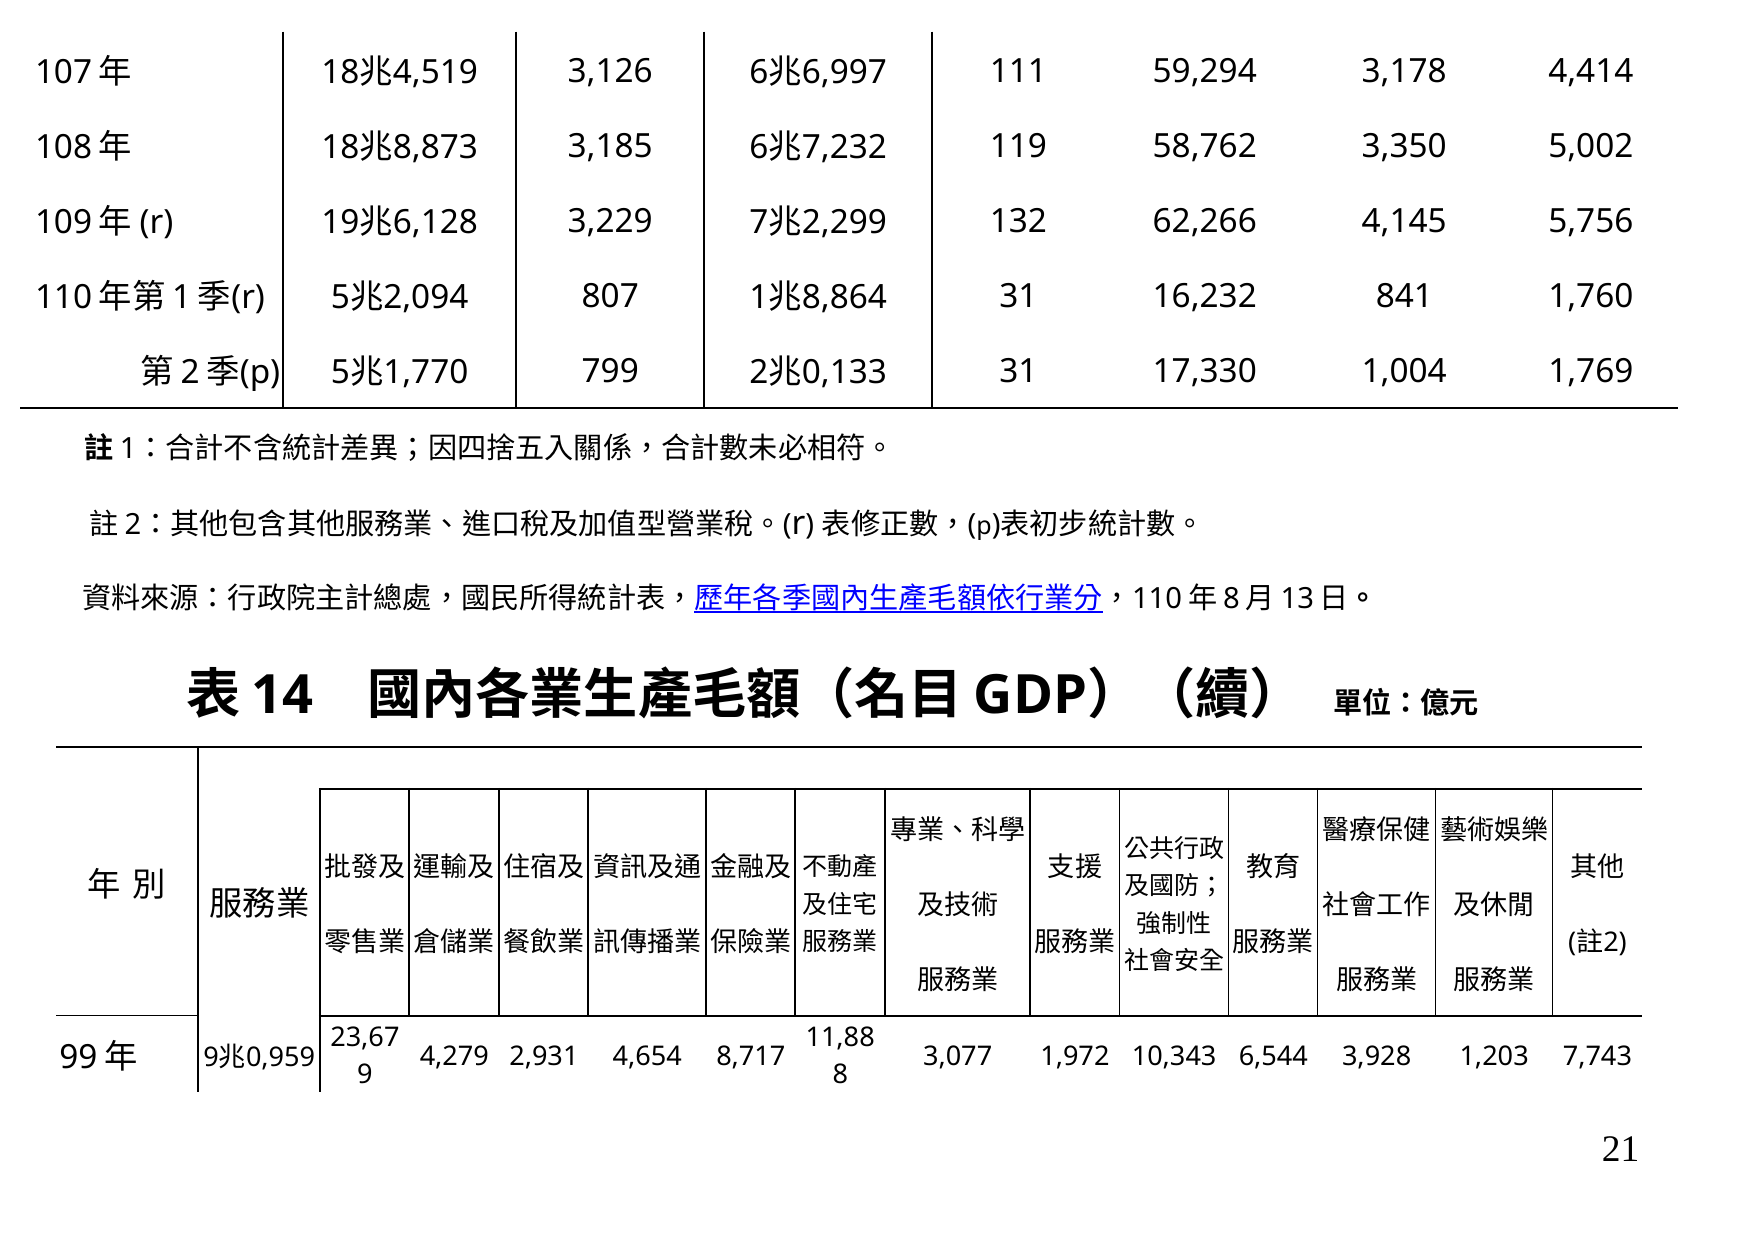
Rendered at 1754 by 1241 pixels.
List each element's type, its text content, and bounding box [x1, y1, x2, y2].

table_cell 批發及 零售業 [321, 790, 408, 1015]
table_cell 金融及 保險業 [707, 790, 794, 1015]
subtitle 表14 國內各業生產毛額（名目GDP）（續） 單位：億元 [59, 634, 1639, 746]
table_cell 799 [517, 332, 703, 407]
table_cell 3,928 [1318, 1017, 1435, 1092]
table_cell 1兆8,864 [705, 257, 931, 332]
table_cell 6,544 [1228, 1017, 1318, 1092]
table_cell 不動產 及住宅 服務業 [796, 790, 884, 1015]
table_cell 109年 (r) [20, 182, 282, 257]
table_cell 5兆1,770 [284, 332, 515, 407]
table_cell 3,126 [517, 32, 703, 107]
table_cell 住宿及 餐飲業 [500, 790, 587, 1015]
table_cell 5,002 [1503, 107, 1678, 182]
table_cell 1,769 [1503, 332, 1678, 407]
table_cell 4,414 [1503, 32, 1678, 107]
table_header 服務業 [199, 748, 320, 1015]
table_cell 運輸及 倉儲業 [410, 790, 498, 1015]
table_cell 19兆6,128 [284, 182, 515, 257]
table_cell 7,743 [1553, 1017, 1642, 1092]
table_cell 1,203 [1435, 1017, 1552, 1092]
table_cell 16,232 [1105, 257, 1305, 332]
table_cell 119 [933, 107, 1104, 182]
table_cell 99年 [56, 1016, 197, 1092]
table_cell 11,888 [795, 1017, 885, 1092]
table_cell 841 [1305, 257, 1503, 332]
table_cell 7兆2,299 [705, 182, 931, 257]
table_cell 醫療保健 社會工作 服務業 [1318, 790, 1435, 1015]
table_cell 107年 [20, 32, 282, 107]
table_cell 1,760 [1503, 257, 1678, 332]
table_cell 2兆0,133 [705, 332, 931, 407]
table_cell 3,185 [517, 107, 703, 182]
table_cell 4,654 [588, 1017, 706, 1092]
table_cell 6兆7,232 [705, 107, 931, 182]
table_cell 資訊及通 訊傳播業 [589, 790, 705, 1015]
table_cell 31 [933, 257, 1104, 332]
table_cell 支援 服務業 [1031, 790, 1119, 1015]
table_cell 其他 (註2) [1553, 790, 1642, 1015]
table_cell 23,679 [321, 1017, 409, 1092]
table_cell 5,756 [1503, 182, 1678, 257]
table_header 年 別 [56, 748, 197, 1015]
table_cell 6兆6,997 [705, 32, 931, 107]
text 註1：合計不含統計差異；因四捨五入關係，合計數未必相符。 [59, 409, 1639, 484]
table_cell 59,294 [1105, 32, 1305, 107]
table_cell 132 [933, 182, 1104, 257]
table_cell 108年 [20, 107, 282, 182]
table_header [320, 748, 1642, 788]
table_cell 18兆4,519 [284, 32, 515, 107]
table_cell 公共行政 及國防； 強制性 社會安全 [1120, 790, 1228, 1015]
table_cell 3,229 [517, 182, 703, 257]
table_cell 31 [933, 332, 1104, 407]
table_cell 110年第1季(r) [20, 257, 282, 332]
table_cell 第2季(p) [20, 332, 282, 407]
table_cell 教育 服務業 [1229, 790, 1317, 1015]
text 資料來源：行政院主計總處，國民所得統計表，歷年各季國內生產毛額依行業分，110年8月13日。 [59, 559, 1639, 634]
table_cell 807 [517, 257, 703, 332]
table_cell 111 [933, 32, 1104, 107]
table_cell 1,004 [1305, 332, 1503, 407]
table_cell 2,931 [499, 1017, 588, 1092]
text 註2：其他包含其他服務業、進口稅及加值型營業稅。(r) 表修正數，(p)表初步統計數。 [59, 484, 1639, 559]
table_cell 62,266 [1105, 182, 1305, 257]
table_cell 1,972 [1030, 1017, 1119, 1092]
table_cell 4,145 [1305, 182, 1503, 257]
table_cell 藝術娛樂 及休閒 服務業 [1436, 790, 1552, 1015]
table_cell 專業、科學 及技術 服務業 [886, 790, 1029, 1015]
table_cell 4,279 [409, 1017, 499, 1092]
table_cell 10,343 [1120, 1017, 1228, 1092]
table_cell 8,717 [706, 1017, 795, 1092]
table_cell 3,077 [885, 1017, 1030, 1092]
table_cell 3,350 [1305, 107, 1503, 182]
table_cell 3,178 [1305, 32, 1503, 107]
table_cell 9兆0,959 [199, 1015, 319, 1092]
table_cell 18兆8,873 [284, 107, 515, 182]
table_cell 17,330 [1105, 332, 1305, 407]
table_cell 58,762 [1105, 107, 1305, 182]
table_cell 5兆2,094 [284, 257, 515, 332]
